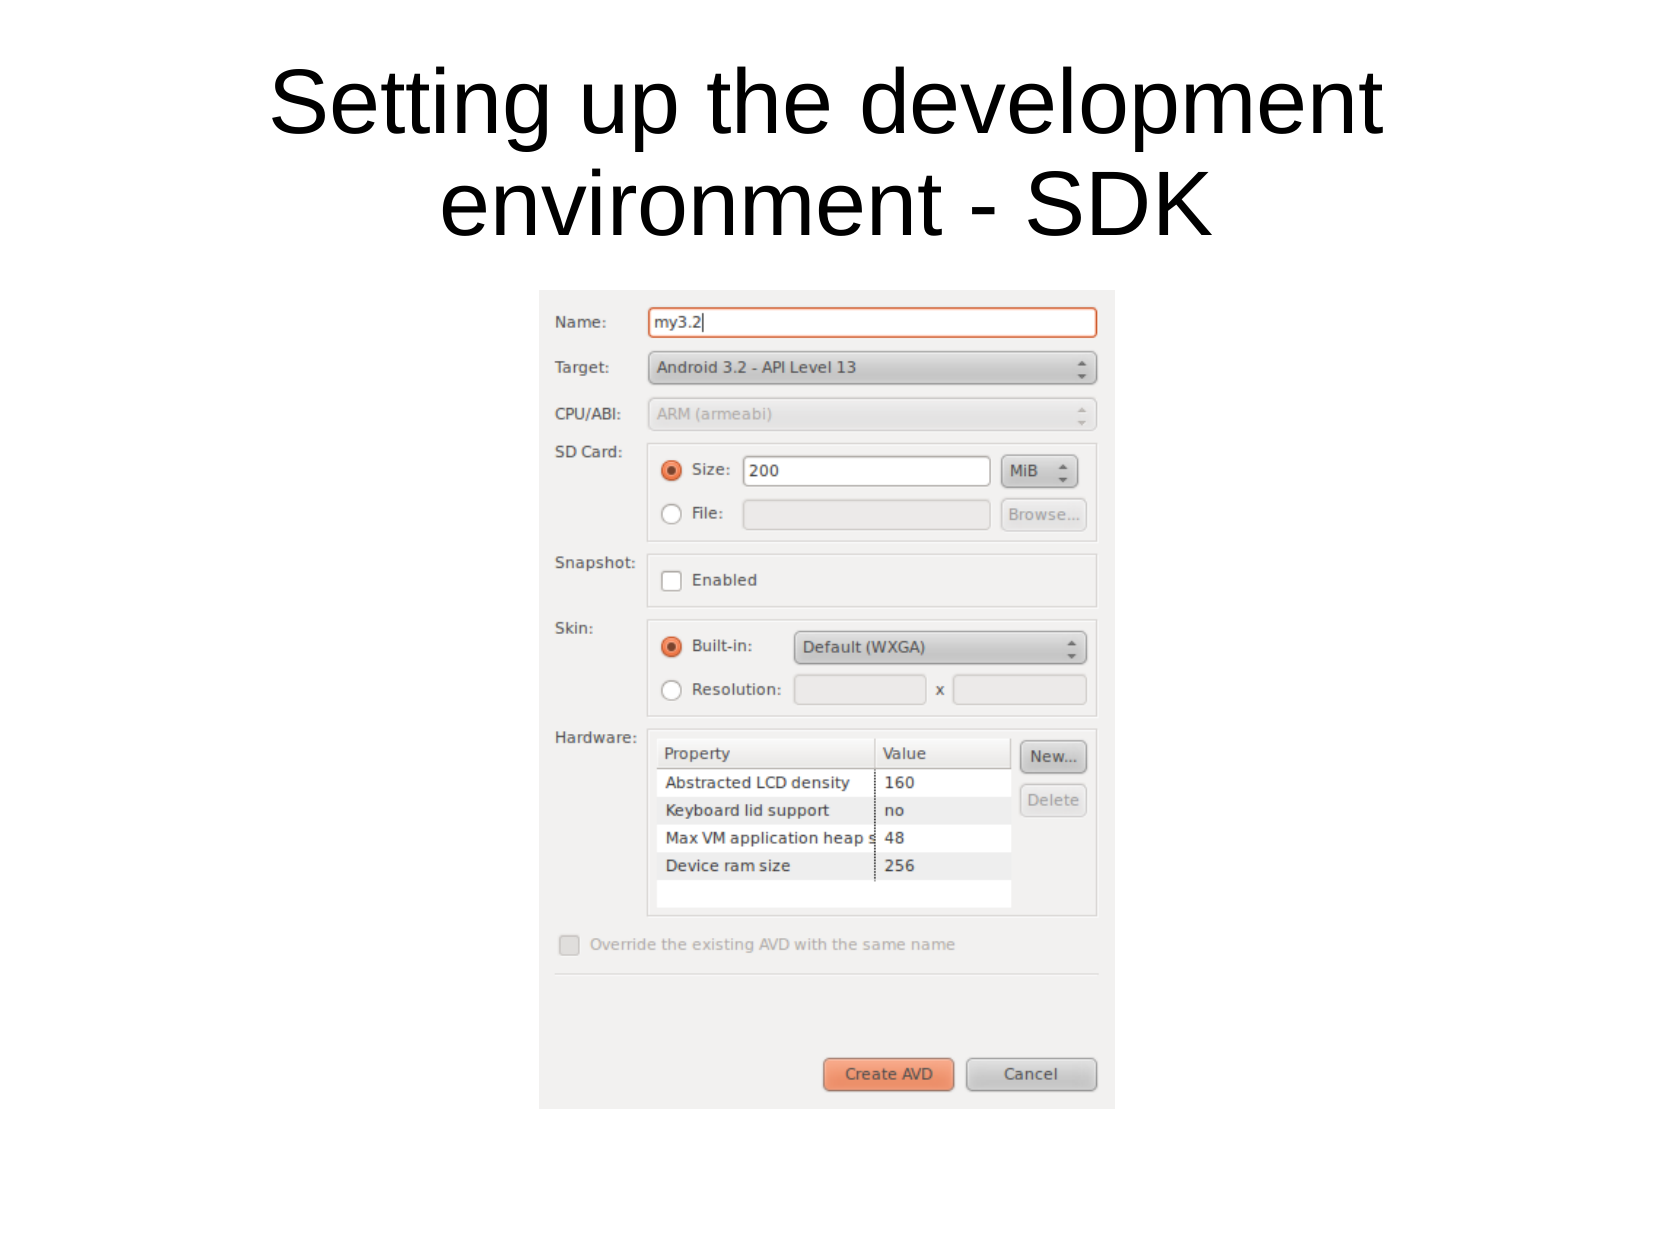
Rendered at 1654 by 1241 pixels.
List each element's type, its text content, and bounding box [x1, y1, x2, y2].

picture [539, 290, 1115, 1109]
title Setting up the development environment - SDK [82, 49, 1571, 257]
